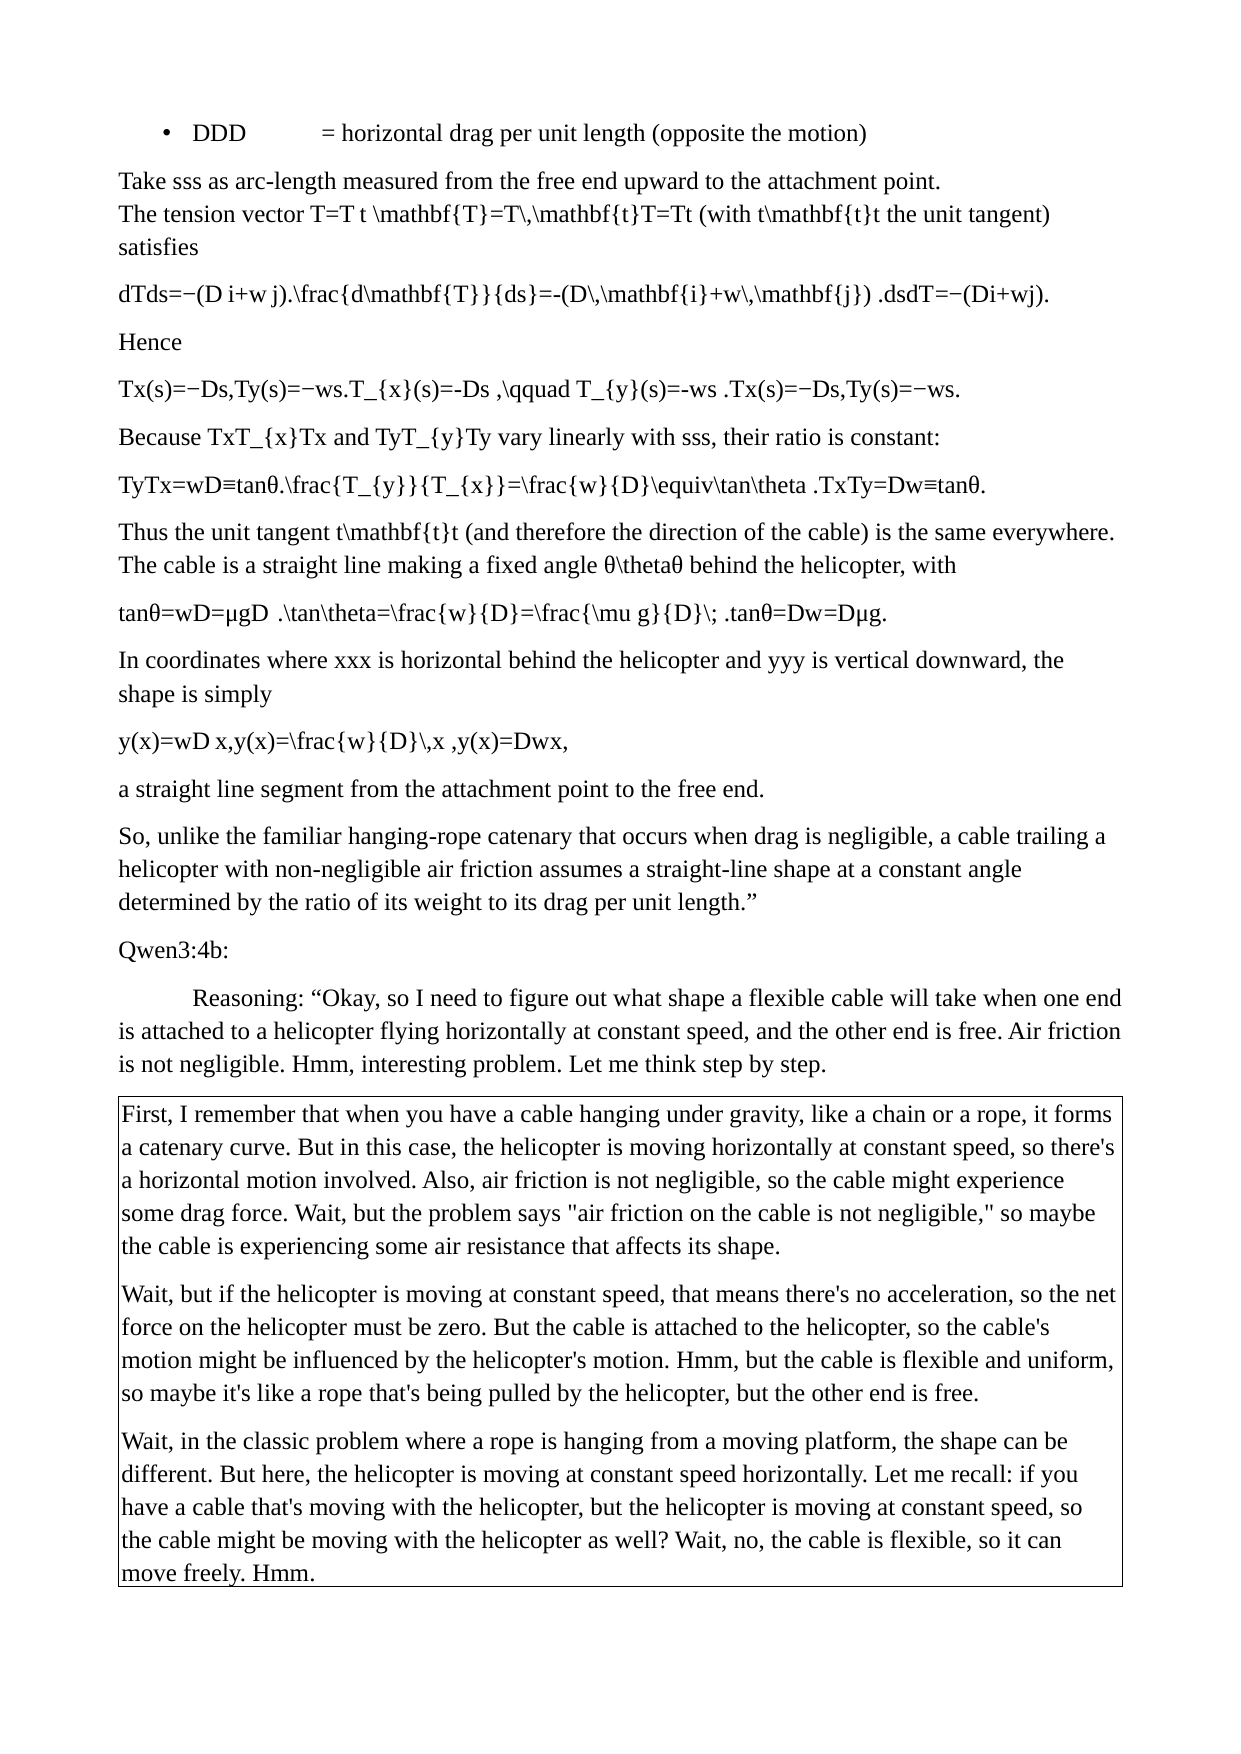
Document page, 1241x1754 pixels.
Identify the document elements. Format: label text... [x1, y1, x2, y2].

text dTds=−(D i+w j).\frac{d\mathbf{T}}{ds}=-(D\,\mathbf{i}+w\,\mathbf{j}) .dsdT​=−(Di+wj). [118, 279, 1122, 308]
text Thus the unit tangent t\mathbf{t}t (and therefore the direction of the cable) is the same everywhere. The cable is a straight line making a fixed angle θ\thetaθ behind the helicopter, with [118, 517, 1122, 579]
text Hence [118, 327, 1122, 356]
text TyTx=wD≡tan⁡θ.\frac{T_{y}}{T_{x}}=\frac{w}{D}\equiv\tan\theta .Tx​Ty​​=Dw​≡tanθ. [118, 470, 1122, 498]
text Wait, but if the helicopter is moving at constant speed, that means there's no acceleration, so the net force on the helicopter must be zero. But the cable is attached to the helicopter, so the cable's motion might be influenced by the helicopter's motion. Hmm, but the cable is flexible and uniform, so maybe it's like a rope that's being pulled by the helicopter, but the other end is free. [119, 1276, 1122, 1407]
text Wait, in the classic problem where a rope is hanging from a moving platform, the shape can be different. But here, the helicopter is moving at constant speed horizontally. Let me recall: if you have a cable that's moving with the helicopter, but the helicopter is moving at constant speed, so the cable might be moving with the helicopter as well? Wait, no, the cable is flexible, so it can move freely. Hmm. [119, 1423, 1122, 1586]
text y(x)=wD x,y(x)=\frac{w}{D}\,x ,y(x)=Dw​x, [118, 726, 1122, 755]
text Reasoning: “Okay, so I need to figure out what shape a flexible cable will take when one end is attached to a helicopter flying horizontally at constant speed, and the other end is free. Air friction is not negligible. Hmm, interesting problem. Let me think step by step. [118, 983, 1122, 1077]
list DDD = horizontal drag per unit length (opposite the motion) [162, 118, 1122, 147]
text Tx(s)=−Ds,Ty(s)=−ws.T_{x}(s)=-Ds ,\qquad T_{y}(s)=-ws .Tx​(s)=−Ds,Ty​(s)=−ws. [118, 374, 1122, 403]
text Take sss as arc‑length measured from the free end upward to the attachment point. The tension vector T=T t \mathbf{T}=T\,\mathbf{t}T=Tt (with t\mathbf{t}t the unit tangent) satisfies [118, 166, 1122, 261]
text a straight line segment from the attachment point to the free end. [118, 774, 1122, 803]
text Qwen3:4b: [118, 935, 1122, 964]
text Because TxT_{x}Tx​ and TyT_{y}Ty​ vary linearly with sss, their ratio is constant: [118, 422, 1122, 451]
text tan⁡θ=wD=μgD .\tan\theta=\frac{w}{D}=\frac{\mu g}{D}\; .tanθ=Dw​=Dμg​. [118, 598, 1122, 627]
text So, unlike the familiar hanging‑rope catenary that occurs when drag is negligible, a cable trailing a helicopter with non‑negligible air friction assumes a straight‑line shape at a constant angle determined by the ratio of its weight to its drag per unit length.” [118, 821, 1122, 916]
text First, I remember that when you have a cable hanging under gravity, like a chain or a rope, it forms a catenary curve. But in this case, the helicopter is moving horizontally at constant speed, so there's a horizontal motion involved. Also, air friction is not negligible, so the cable might experience some drag force. Wait, but the problem says "air friction on the cable is not negligible," so maybe the cable is experiencing some air resistance that affects its shape. [119, 1097, 1122, 1260]
text In coordinates where xxx is horizontal behind the helicopter and yyy is vertical downward, the shape is simply [118, 646, 1122, 707]
